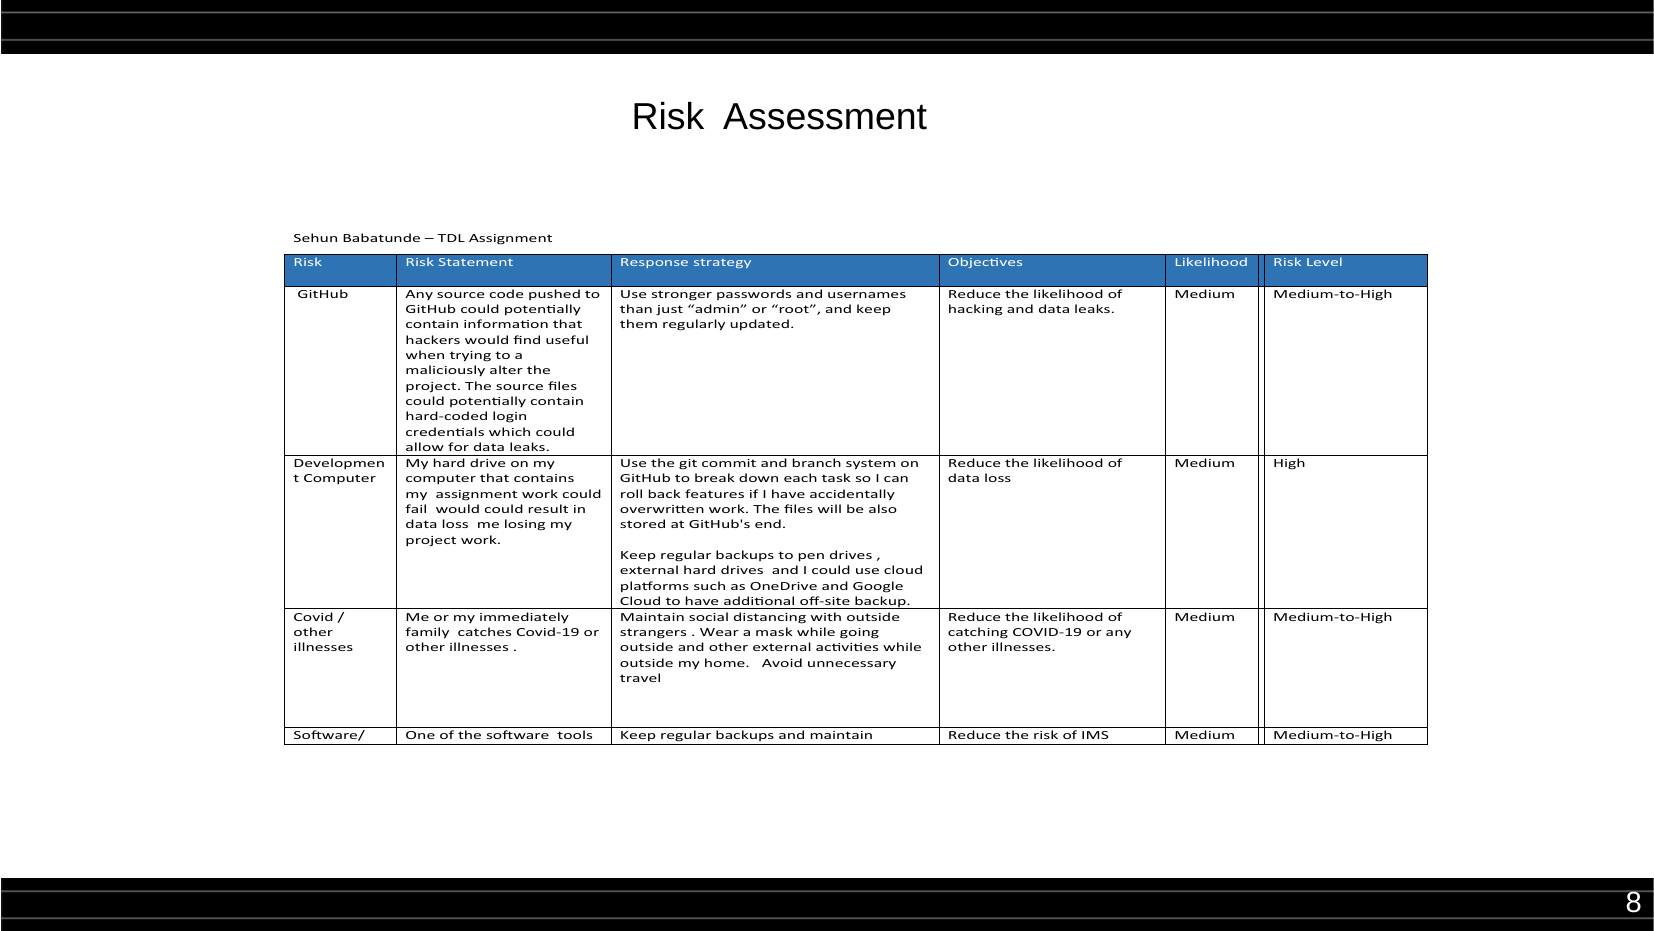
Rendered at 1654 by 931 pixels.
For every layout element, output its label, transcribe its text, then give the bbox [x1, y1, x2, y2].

picture [1, 0, 1654, 54]
picture [177, 147, 1536, 827]
picture [1, 878, 1654, 931]
text_box Risk Assessment [354, 88, 1211, 146]
